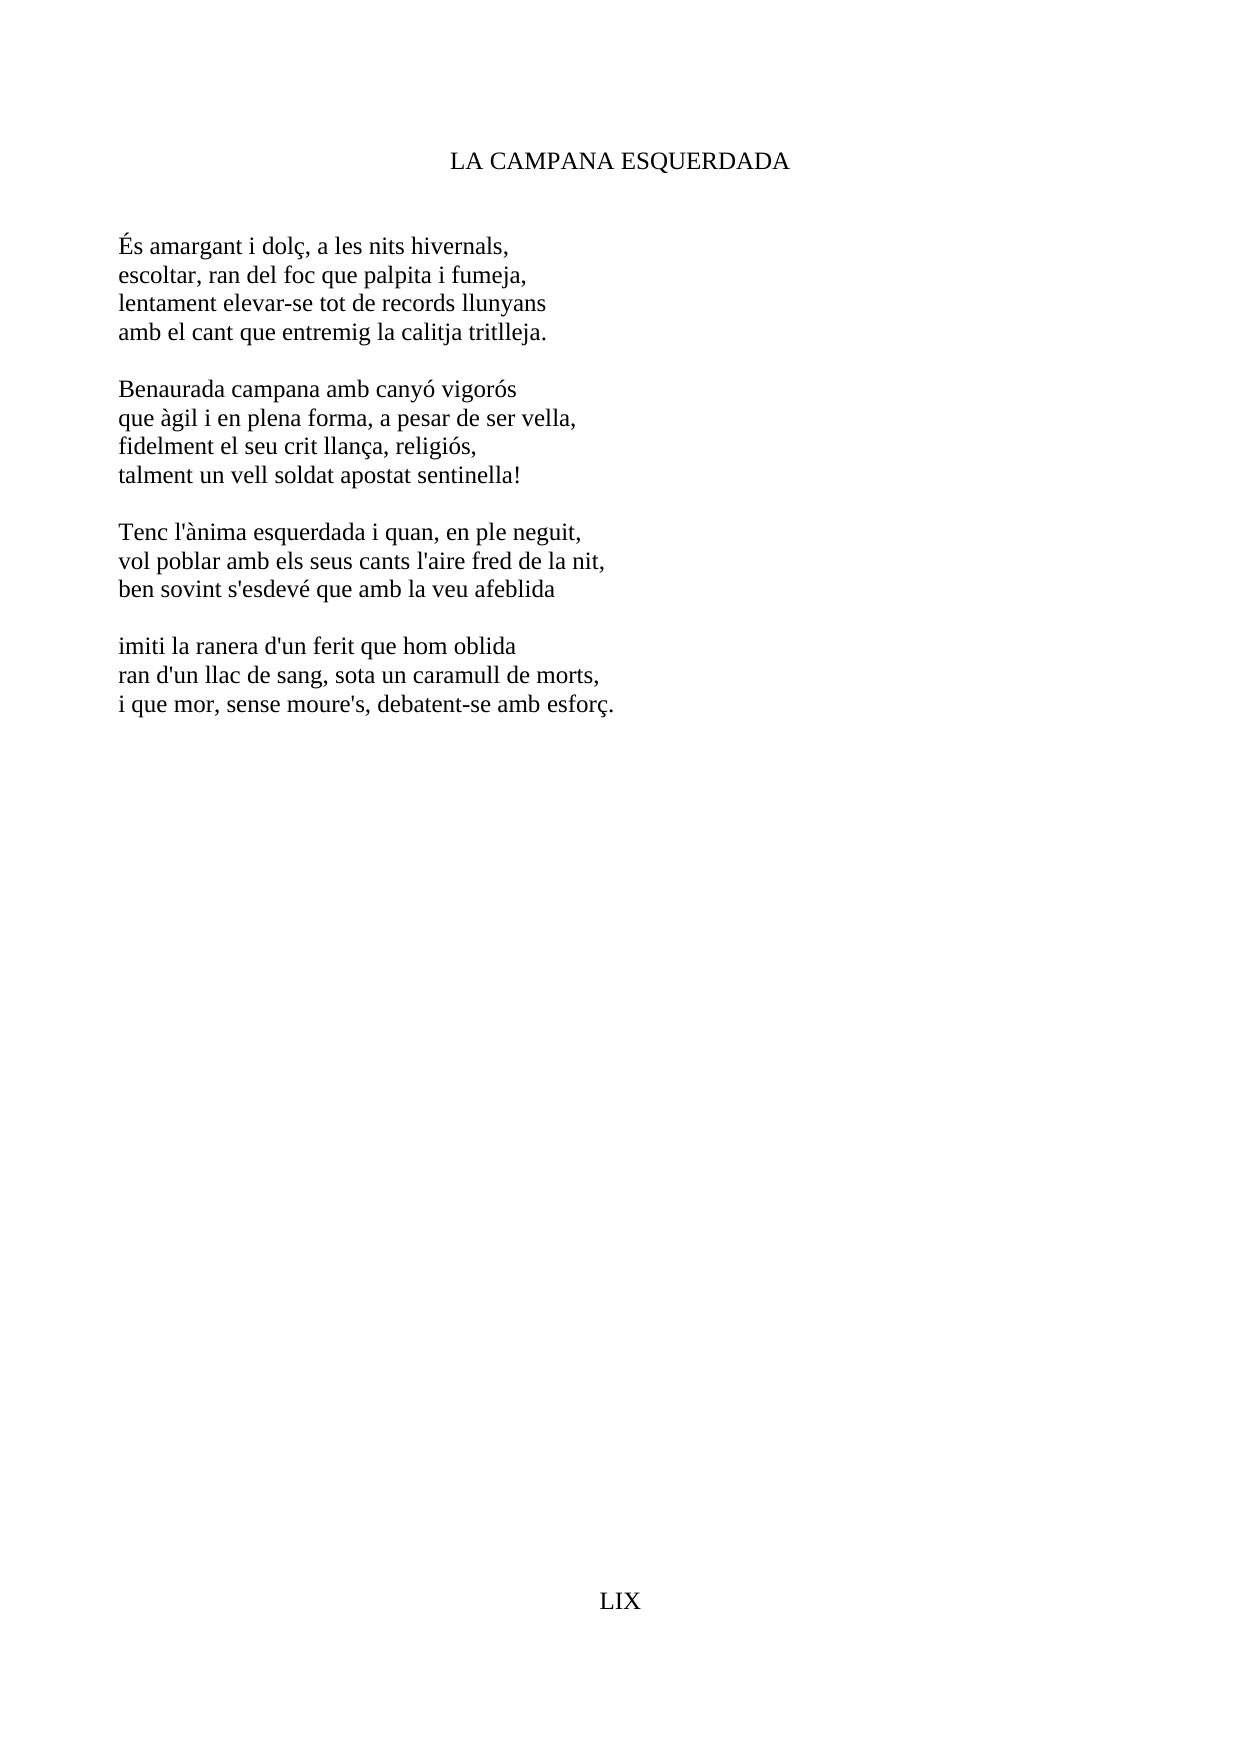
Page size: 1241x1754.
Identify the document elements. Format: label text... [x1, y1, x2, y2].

text LA CAMPANA ESQUERDADA [118, 146, 1122, 175]
text Tenc l'ànima esquerdada i quan, en ple neguit, [118, 517, 1122, 546]
text vol poblar amb els seus cants l'aire fred de la nit, [118, 546, 1122, 574]
text ben sovint s'esdevé que amb la veu afeblida [118, 574, 1122, 603]
text És amargant i dolç, a les nits hivernals, [118, 231, 1122, 260]
text Benaurada campana amb canyó vigorós [118, 374, 1122, 403]
text imiti la ranera d'un ferit que hom oblida [118, 631, 1122, 660]
text lentament elevar-se tot de records llunyans [118, 288, 1122, 317]
text fidelment el seu crit llança, religiós, [118, 431, 1122, 460]
text LIX [118, 1586, 1122, 1615]
text ran d'un llac de sang, sota un caramull de morts, [118, 660, 1122, 689]
text escoltar, ran del foc que palpita i fumeja, [118, 260, 1122, 288]
text talment un vell soldat apostat sentinella! [118, 460, 1122, 489]
text que àgil i en plena forma, a pesar de ser vella, [118, 403, 1122, 431]
text i que mor, sense moure's, debatent-se amb esforç. [118, 689, 1122, 717]
text amb el cant que entremig la calitja tritlleja. [118, 317, 1122, 346]
